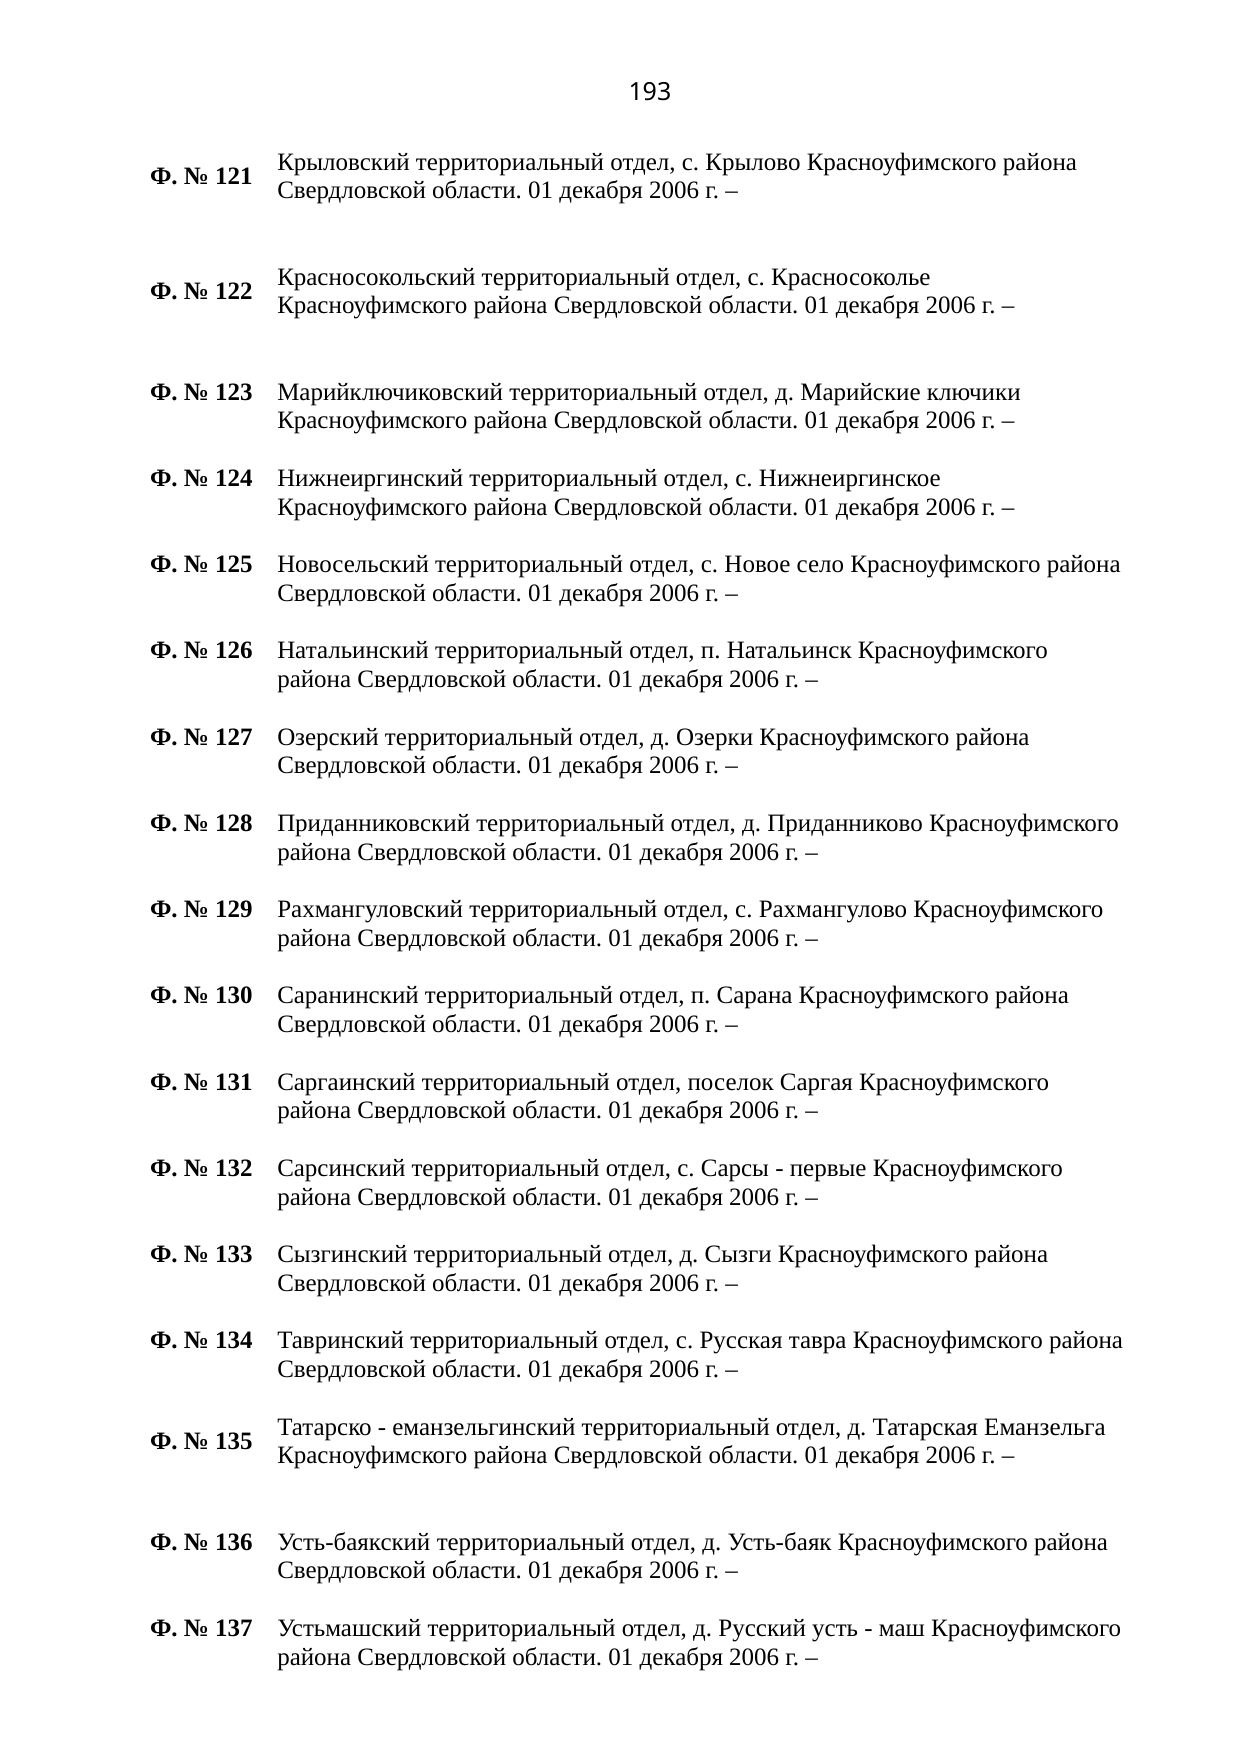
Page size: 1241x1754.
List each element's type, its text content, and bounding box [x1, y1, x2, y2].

table_cell Ф. № 137 [136, 1584, 266, 1671]
table_cell Саранинский территориальный отдел, п. Сарана Красноуфимского района Свердловской области. 01 декабря 2006 г. – [266, 952, 1136, 1038]
table_cell Ф. № 129 [136, 866, 266, 952]
table_cell Ф. № 133 [136, 1211, 266, 1297]
table_cell Саргаинский территориальный отдел, поселок Саргая Красноуфимского района Свердловской области. 01 декабря 2006 г. – [266, 1038, 1136, 1124]
table_cell Рахмангуловский территориальный отдел, с. Рахмангулово Красноуфимского района Свердловской области. 01 декабря 2006 г. – [266, 866, 1136, 952]
table_cell Тавринский территориальный отдел, с. Русская тавра Красноуфимского района Свердловской области. 01 декабря 2006 г. – [266, 1297, 1136, 1383]
table_cell Ф. № 121 [136, 118, 266, 233]
table_cell Ф. № 131 [136, 1038, 266, 1124]
table_cell Татарско - еманзельгинский территориальный отдел, д. Татарская Еманзельга Красноуфимского района Свердловской области. 01 декабря 2006 г. – [266, 1383, 1136, 1498]
table_cell Ф. № 125 [136, 521, 266, 607]
table_cell Ф. № 132 [136, 1124, 266, 1211]
table_cell Крыловский территориальный отдел, с. Крылово Красноуфимского района Свердловской области. 01 декабря 2006 г. – [266, 118, 1136, 233]
table_cell Усть-баякский территориальный отдел, д. Усть-баяк Красноуфимского района Свердловской области. 01 декабря 2006 г. – [266, 1498, 1136, 1584]
table_cell Ф. № 134 [136, 1297, 266, 1383]
table_cell Ф. № 123 [136, 348, 266, 434]
table_cell Ф. № 124 [136, 434, 266, 521]
table_cell Ф. № 122 [136, 233, 266, 348]
table_cell Сарсинский территориальный отдел, с. Сарсы - первые Красноуфимского района Свердловской области. 01 декабря 2006 г. – [266, 1124, 1136, 1211]
table_cell Марийключиковский территориальный отдел, д. Марийские ключики Красноуфимского района Свердловской области. 01 декабря 2006 г. – [266, 348, 1136, 434]
table_cell Ф. № 126 [136, 607, 266, 693]
table_cell Ф. № 130 [136, 952, 266, 1038]
table_cell Ф. № 136 [136, 1498, 266, 1584]
table_cell Ф. № 128 [136, 779, 266, 866]
table_cell Новосельский территориальный отдел, с. Новое село Красноуфимского района Свердловской области. 01 декабря 2006 г. – [266, 521, 1136, 607]
table_cell Приданниковский территориальный отдел, д. Приданниково Красноуфимского района Свердловской области. 01 декабря 2006 г. – [266, 779, 1136, 866]
table_cell Натальинский территориальный отдел, п. Натальинск Красноуфимского района Свердловской области. 01 декабря 2006 г. – [266, 607, 1136, 693]
table_cell Красносокольский территориальный отдел, с. Красносоколье Красноуфимского района Свердловской области. 01 декабря 2006 г. – [266, 233, 1136, 348]
table_cell Устьмашский территориальный отдел, д. Русский усть - маш Красноуфимского района Свердловской области. 01 декабря 2006 г. – [266, 1584, 1136, 1671]
table_cell Нижнеиргинский территориальный отдел, с. Нижнеиргинское Красноуфимского района Свердловской области. 01 декабря 2006 г. – [266, 434, 1136, 521]
table_cell Сызгинский территориальный отдел, д. Сызги Красноуфимского района Свердловской области. 01 декабря 2006 г. – [266, 1211, 1136, 1297]
table_cell Ф. № 135 [136, 1383, 266, 1498]
table_cell Озерский территориальный отдел, д. Озерки Красноуфимского района Свердловской области. 01 декабря 2006 г. – [266, 693, 1136, 779]
table_cell Ф. № 127 [136, 693, 266, 779]
